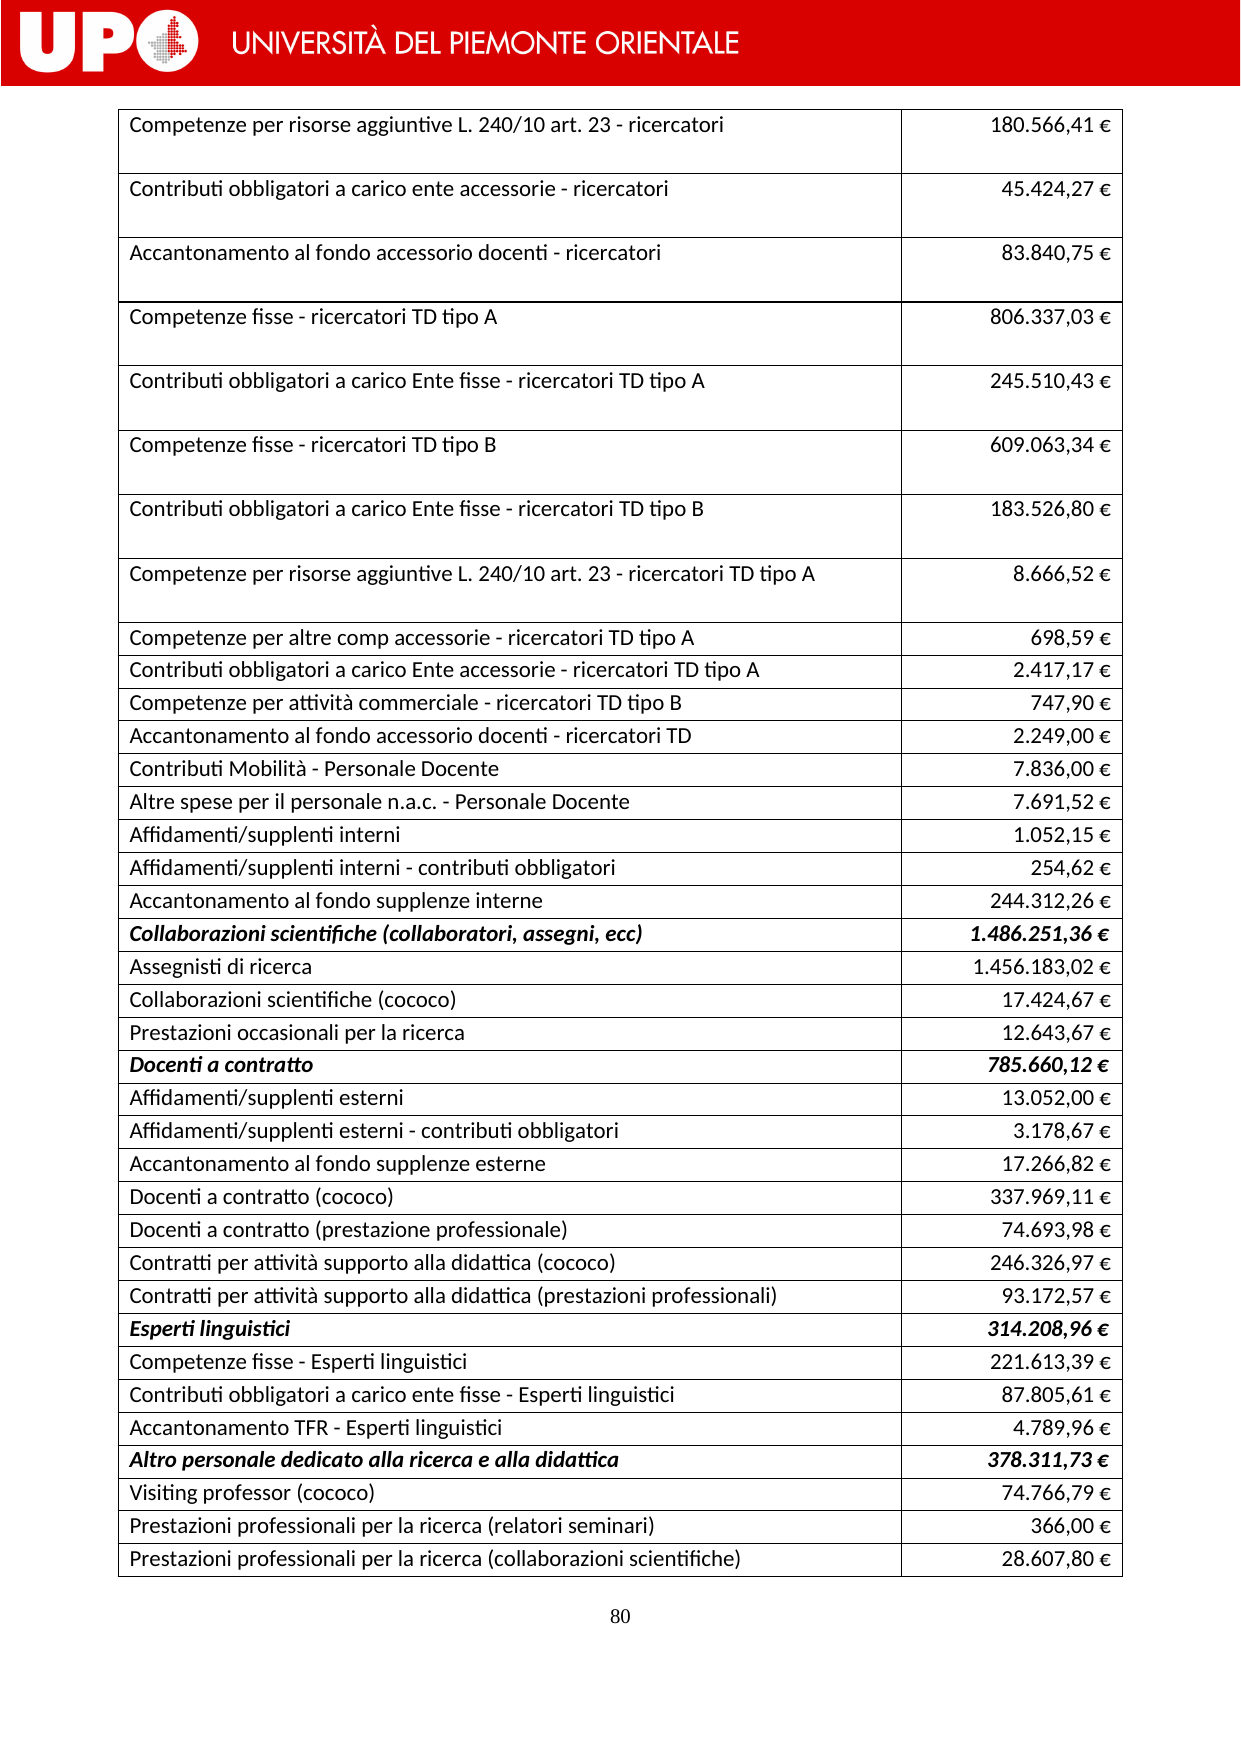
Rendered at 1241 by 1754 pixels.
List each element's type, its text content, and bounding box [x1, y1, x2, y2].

table_cell Accantonamento al fondo accessorio docenti - ricercatori [119, 238, 901, 301]
table_cell Contributi obbligatori a carico Ente fisse - ricercatori TD tipo A [119, 366, 901, 429]
table_cell 2.249,00 € [902, 721, 1122, 753]
table_cell Contributi obbligatori a carico ente fisse - Esperti linguistici [119, 1380, 901, 1412]
table_cell 1.486.251,36 € [902, 919, 1122, 951]
table_cell 609.063,34 € [902, 431, 1122, 493]
table_cell 366,00 € [902, 1511, 1122, 1543]
table_cell 378.311,73 € [902, 1446, 1122, 1477]
table_cell Accantonamento al fondo supplenze esterne [119, 1149, 901, 1181]
table_cell Docenti a contratto (cococo) [119, 1182, 901, 1214]
table_cell 337.969,11 € [902, 1182, 1122, 1214]
table_cell Prestazioni occasionali per la ricerca [119, 1018, 901, 1049]
table_cell Contributi obbligatori a carico ente accessorie - ricercatori [119, 174, 901, 237]
table_cell 698,59 € [902, 623, 1122, 654]
table_cell Accantonamento TFR - Esperti linguistici [119, 1413, 901, 1444]
table_cell 12.643,67 € [902, 1018, 1122, 1049]
table_cell Affidamenti/supplenti esterni - contributi obbligatori [119, 1116, 901, 1148]
table_cell Docenti a contratto [119, 1051, 901, 1082]
table_cell 245.510,43 € [902, 366, 1122, 429]
table_cell Affidamenti/supplenti interni [119, 820, 901, 852]
table_cell Prestazioni professionali per la ricerca (collaborazioni scientifiche) [119, 1544, 901, 1576]
table_cell 221.613,39 € [902, 1347, 1122, 1379]
table_cell 806.337,03 € [902, 303, 1122, 365]
table_cell Visiting professor (cococo) [119, 1479, 901, 1510]
table_cell Competenze per risorse aggiuntive L. 240/10 art. 23 - ricercatori TD tipo A [119, 559, 901, 622]
table_cell Competenze fisse - ricercatori TD tipo A [119, 303, 901, 365]
table_cell 87.805,61 € [902, 1380, 1122, 1412]
table_cell Contributi Mobilità - Personale Docente [119, 754, 901, 786]
table_cell Competenze per attività commerciale - ricercatori TD tipo B [119, 689, 901, 720]
table_cell 7.836,00 € [902, 754, 1122, 786]
table_cell Altro personale dedicato alla ricerca e alla didattica [119, 1446, 901, 1477]
table_cell Contributi obbligatori a carico Ente fisse - ricercatori TD tipo B [119, 495, 901, 558]
table_cell 74.693,98 € [902, 1215, 1122, 1247]
table_cell Collaborazioni scientifiche (collaboratori, assegni, ecc) [119, 919, 901, 951]
table_cell 4.789,96 € [902, 1413, 1122, 1444]
table_cell 93.172,57 € [902, 1281, 1122, 1313]
table_cell 83.840,75 € [902, 238, 1122, 301]
table_cell Esperti linguistici [119, 1314, 901, 1346]
table_cell 747,90 € [902, 689, 1122, 720]
table_cell 17.266,82 € [902, 1149, 1122, 1181]
table_cell Contratti per attività supporto alla didattica (cococo) [119, 1248, 901, 1280]
table_cell Assegnisti di ricerca [119, 952, 901, 984]
table_cell Prestazioni professionali per la ricerca (relatori seminari) [119, 1511, 901, 1543]
table_cell Accantonamento al fondo accessorio docenti - ricercatori TD [119, 721, 901, 753]
table_cell 1.456.183,02 € [902, 952, 1122, 984]
table_cell Competenze fisse - ricercatori TD tipo B [119, 431, 901, 493]
table_cell 785.660,12 € [902, 1051, 1122, 1082]
table_cell 17.424,67 € [902, 985, 1122, 1017]
table_cell Affidamenti/supplenti esterni [119, 1084, 901, 1115]
table_cell Collaborazioni scientifiche (cococo) [119, 985, 901, 1017]
table_cell Contratti per attività supporto alla didattica (prestazioni professionali) [119, 1281, 901, 1313]
table_cell Contributi obbligatori a carico Ente accessorie - ricercatori TD tipo A [119, 656, 901, 687]
table_cell 183.526,80 € [902, 495, 1122, 558]
table_cell Altre spese per il personale n.a.c. - Personale Docente [119, 787, 901, 819]
table_cell Docenti a contratto (prestazione professionale) [119, 1215, 901, 1247]
table_cell Competenze per risorse aggiuntive L. 240/10 art. 23 - ricercatori [119, 110, 901, 173]
table_cell 246.326,97 € [902, 1248, 1122, 1280]
table_cell 8.666,52 € [902, 559, 1122, 622]
table_cell 13.052,00 € [902, 1084, 1122, 1115]
table_cell 28.607,80 € [902, 1544, 1122, 1576]
table_cell 74.766,79 € [902, 1479, 1122, 1510]
table_cell Affidamenti/supplenti interni - contributi obbligatori [119, 853, 901, 885]
table_cell 45.424,27 € [902, 174, 1122, 237]
table_cell 3.178,67 € [902, 1116, 1122, 1148]
table_cell 254,62 € [902, 853, 1122, 885]
table_cell Competenze fisse - Esperti linguistici [119, 1347, 901, 1379]
table_cell 2.417,17 € [902, 656, 1122, 687]
table_cell 314.208,96 € [902, 1314, 1122, 1346]
table_cell Accantonamento al fondo supplenze interne [119, 886, 901, 918]
table_cell 244.312,26 € [902, 886, 1122, 918]
table_cell Competenze per altre comp accessorie - ricercatori TD tipo A [119, 623, 901, 654]
table_cell 7.691,52 € [902, 787, 1122, 819]
table_cell 180.566,41 € [902, 110, 1122, 173]
table_cell 1.052,15 € [902, 820, 1122, 852]
